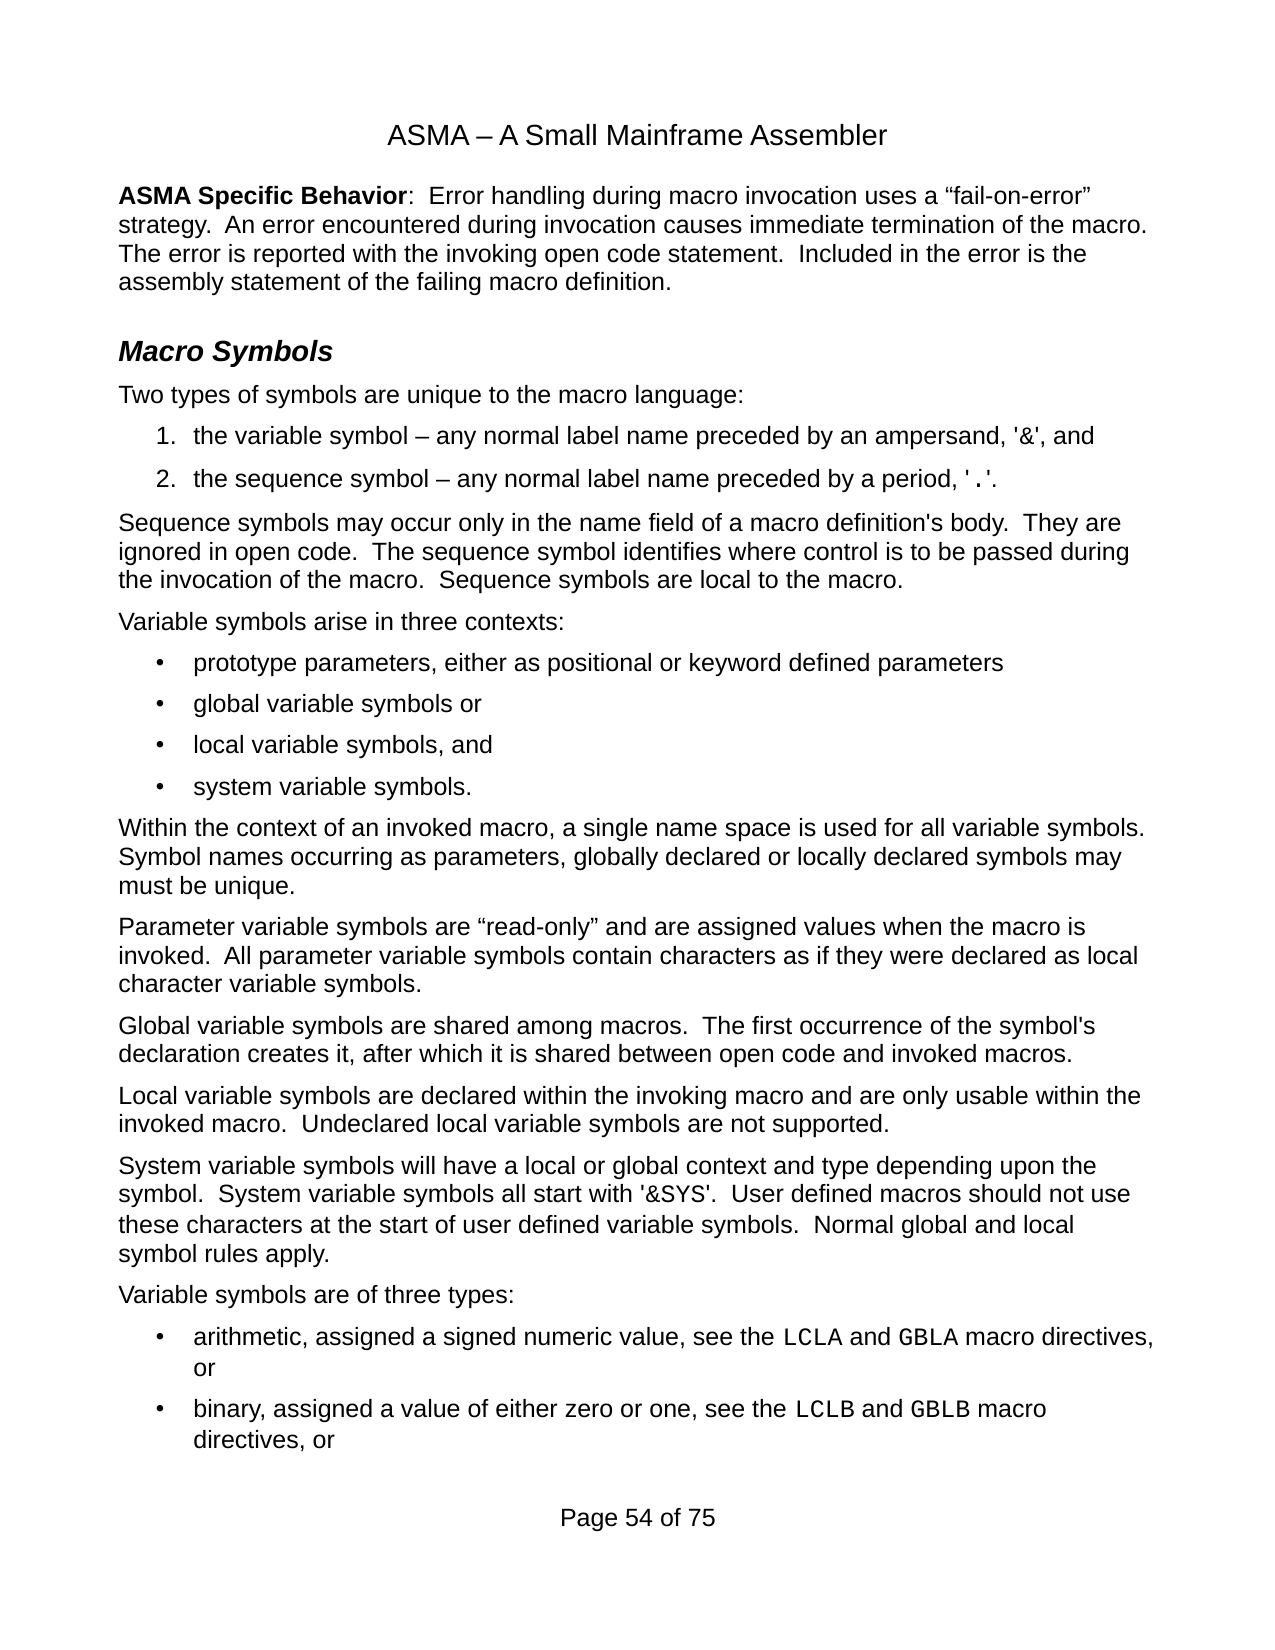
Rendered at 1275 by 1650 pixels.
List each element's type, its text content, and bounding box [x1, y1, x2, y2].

list binary, assigned a value of either zero or one, see the LCLB and GBLB macro directives, or [156, 1394, 1157, 1453]
text Parameter variable symbols are “read-only” and are assigned values when the macro is invoked. All parameter variable symbols contain characters as if they were declared as local character variable symbols. [118, 912, 1157, 998]
text Within the context of an invoked macro, a single name space is used for all variable symbols. Symbol names occurring as parameters, globally declared or locally declared symbols may must be unique. [118, 813, 1157, 899]
list system variable symbols. [156, 772, 1157, 801]
text Two types of symbols are unique to the macro language: [118, 380, 1157, 408]
list arithmetic, assigned a signed numeric value, see the LCLA and GBLA macro directives, or [156, 1322, 1157, 1381]
text Global variable symbols are shared among macros. The first occurrence of the symbol's declaration creates it, after which it is shared between open code and invoked macros. [118, 1011, 1157, 1068]
list the variable symbol – any normal label name preceded by an ampersand, '&', and [156, 421, 1157, 452]
text Variable symbols are of three types: [118, 1280, 1157, 1309]
text Sequence symbols may occur only in the name field of a macro definition's body. They are ignored in open code. The sequence symbol identifies where control is to be passed during the invocation of the macro. Sequence symbols are local to the macro. [118, 508, 1157, 594]
text Variable symbols arise in three contexts: [118, 607, 1157, 635]
subtitle Macro Symbols [118, 334, 1157, 367]
text Local variable symbols are declared within the invoking macro and are only usable within the invoked macro. Undeclared local variable symbols are not supported. [118, 1081, 1157, 1138]
list prototype parameters, either as positional or keyword defined parameters [156, 648, 1157, 677]
text ASMA Specific Behavior: Error handling during macro invocation uses a “fail-on-error” strategy. An error encountered during invocation causes immediate termination of the macro. The error is reported with the invoking open code statement. Included in the error is the assembly statement of the failing macro definition. [118, 181, 1157, 296]
list local variable symbols, and [156, 731, 1157, 759]
text System variable symbols will have a local or global context and type depending upon the symbol. System variable symbols all start with '&SYS'. User defined macros should not use these characters at the start of user defined variable symbols. Normal global and local symbol rules apply. [118, 1151, 1157, 1268]
list the sequence symbol – any normal label name preceded by a period, '.'. [156, 464, 1157, 495]
list global variable symbols or [156, 689, 1157, 718]
